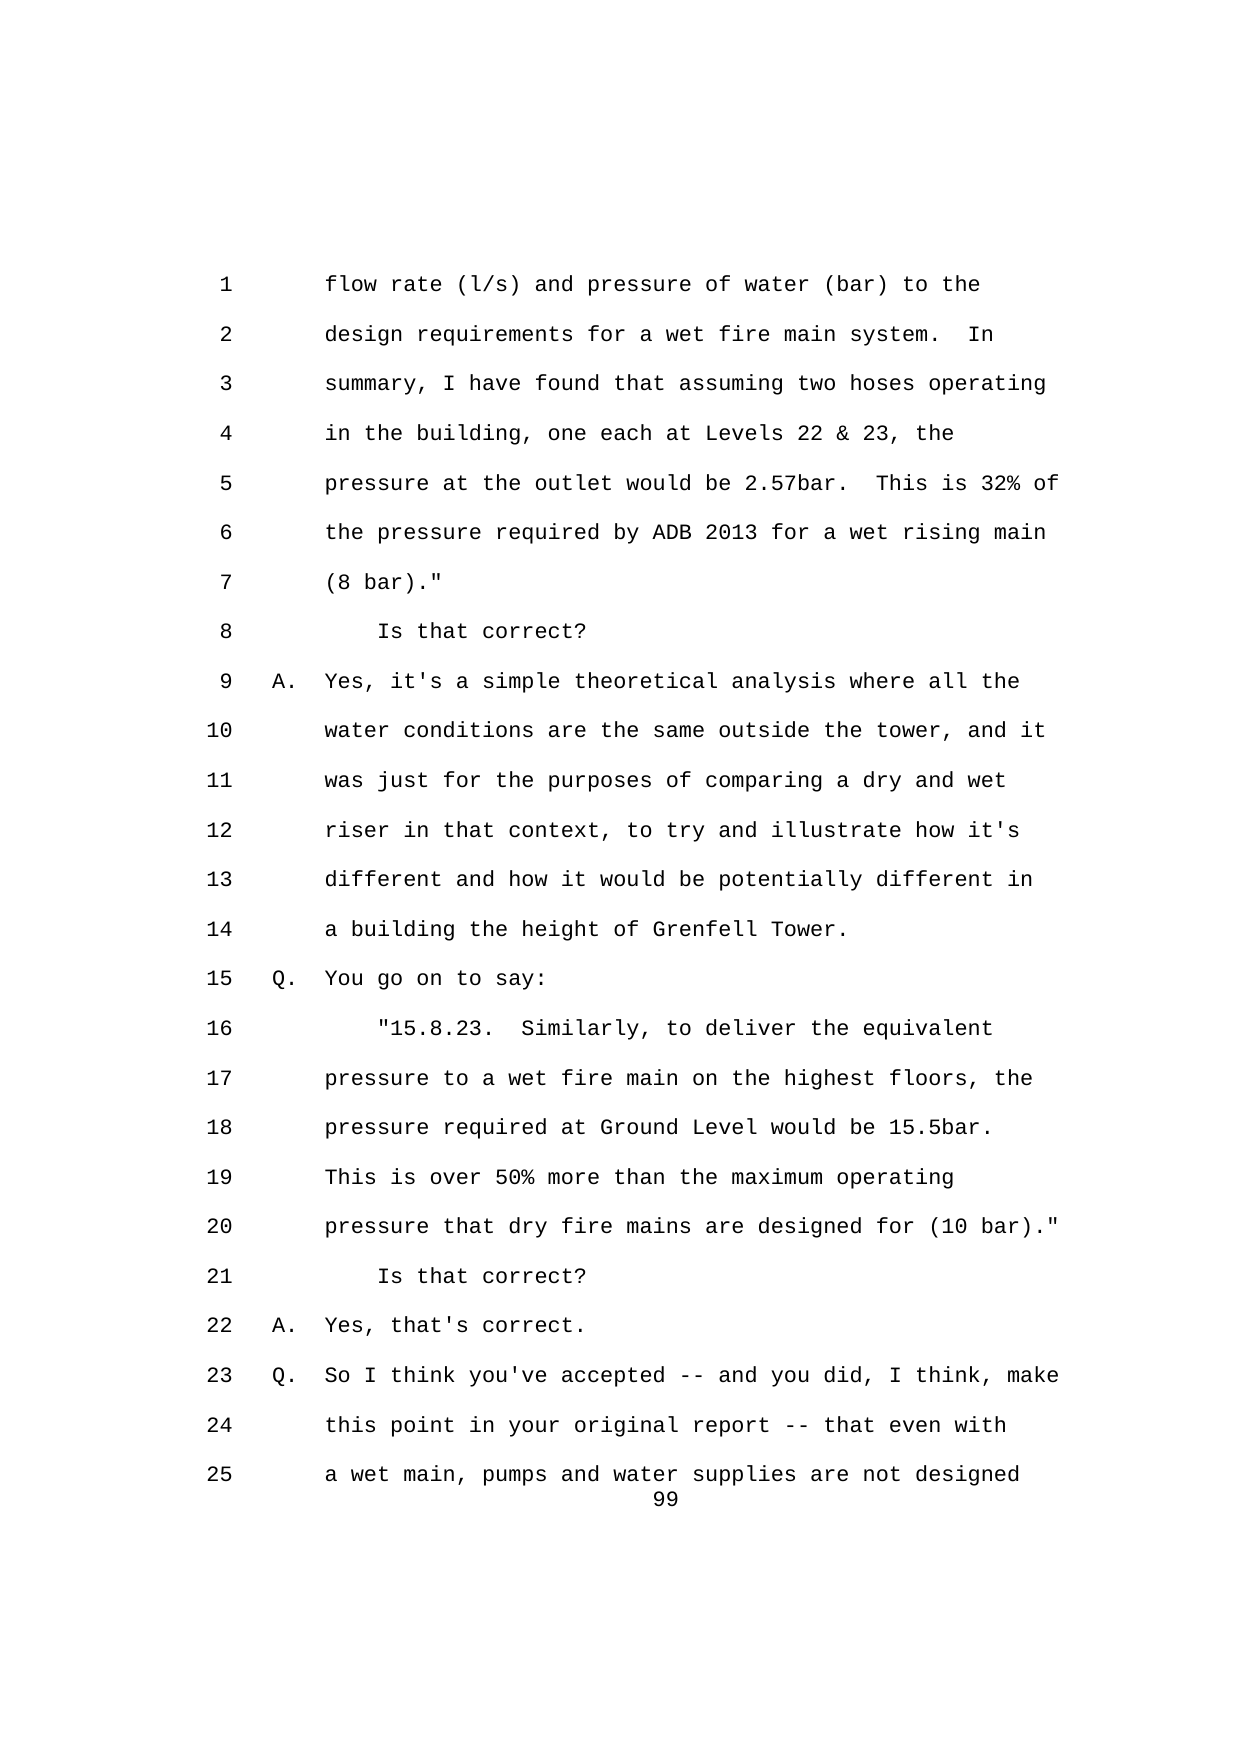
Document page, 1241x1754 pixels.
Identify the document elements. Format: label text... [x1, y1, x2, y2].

text 10 water conditions are the same outside the tower, and it [75, 719, 1165, 744]
text 2 design requirements for a wet fire main system. In [75, 323, 1165, 348]
text 9 A. Yes, it's a simple theoretical analysis where all the [75, 670, 1165, 695]
text 23 Q. So I think you've accepted -- and you did, I think, make [75, 1364, 1165, 1389]
text 14 a building the height of Grenfell Tower. [75, 918, 1165, 943]
text 22 A. Yes, that's correct. [75, 1314, 1165, 1339]
text 21 Is that correct? [75, 1265, 1165, 1290]
text 1 flow rate (l/s) and pressure of water (bar) to the [75, 273, 1165, 298]
text 16 "15.8.23. Similarly, to deliver the equivalent [75, 1017, 1165, 1042]
text 13 different and how it would be potentially different in [75, 868, 1165, 893]
text 99 [75, 1488, 1165, 1513]
text 3 summary, I have found that assuming two hoses operating [75, 372, 1165, 397]
text 8 Is that correct? [75, 620, 1165, 645]
text 5 pressure at the outlet would be 2.57bar. This is 32% of [75, 472, 1165, 496]
text 12 riser in that context, to try and illustrate how it's [75, 819, 1165, 843]
text 25 a wet main, pumps and water supplies are not designed [75, 1463, 1165, 1488]
text 18 pressure required at Ground Level would be 15.5bar. [75, 1116, 1165, 1141]
text 15 Q. You go on to say: [75, 967, 1165, 992]
text 24 this point in your original report -- that even with [75, 1414, 1165, 1438]
text 6 the pressure required by ADB 2013 for a wet rising main [75, 521, 1165, 546]
text 17 pressure to a wet fire main on the highest floors, the [75, 1067, 1165, 1091]
text 4 in the building, one each at Levels 22 & 23, the [75, 422, 1165, 447]
text 19 This is over 50% more than the maximum operating [75, 1166, 1165, 1191]
text 20 pressure that dry fire mains are designed for (10 bar)." [75, 1215, 1165, 1240]
text 11 was just for the purposes of comparing a dry and wet [75, 769, 1165, 794]
text 7 (8 bar)." [75, 571, 1165, 596]
